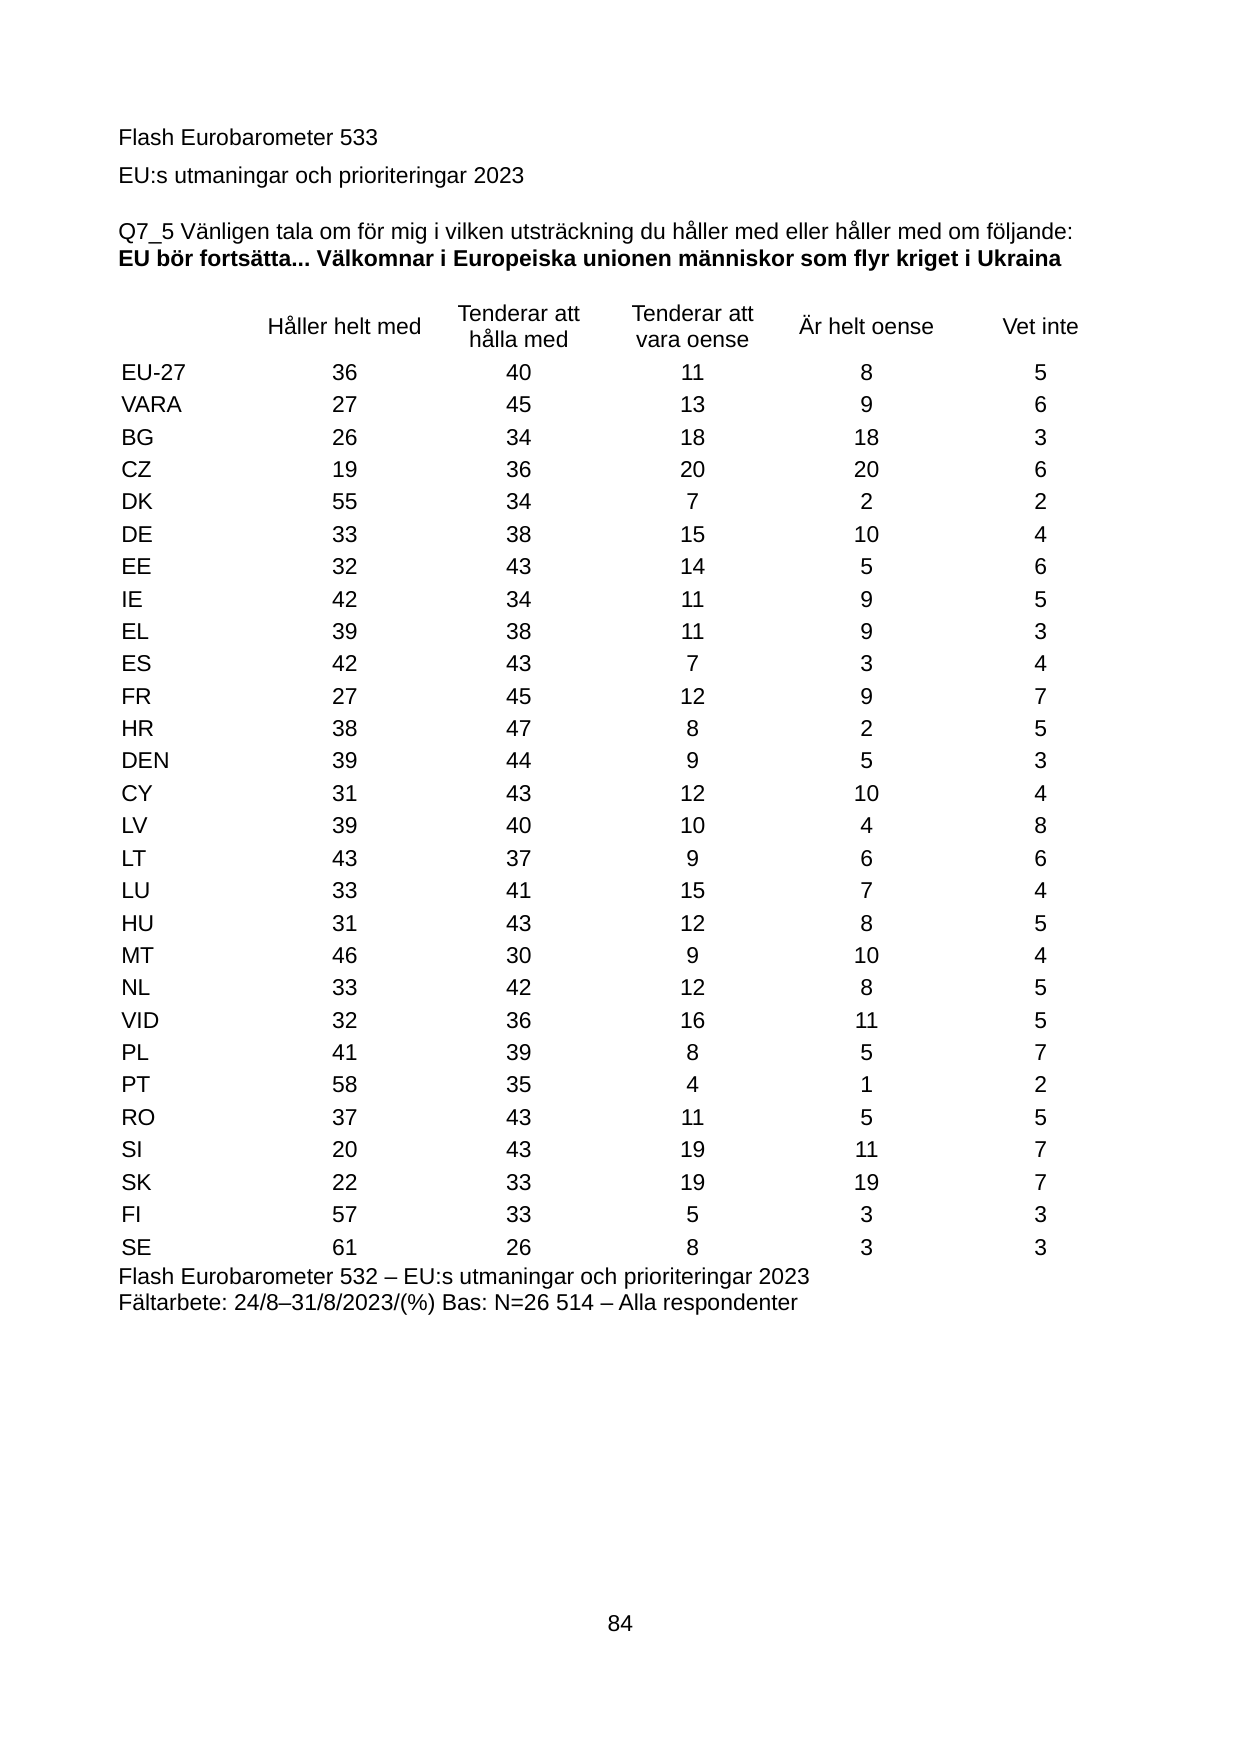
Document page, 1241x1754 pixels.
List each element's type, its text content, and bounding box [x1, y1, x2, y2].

table_header Tenderar att vara oense [606, 297, 779, 356]
table_cell 26 [432, 1230, 606, 1263]
table_cell 45 [432, 388, 606, 421]
table_cell 5 [954, 712, 1127, 744]
table_cell 3 [780, 1230, 953, 1263]
table_cell 19 [606, 1133, 779, 1166]
table_cell 38 [432, 615, 606, 647]
table_cell 22 [258, 1166, 432, 1198]
table_cell BG [118, 421, 258, 453]
table_cell VID [118, 1004, 258, 1036]
table_cell LV [118, 809, 258, 842]
table_cell 19 [258, 453, 432, 485]
table_cell 12 [606, 680, 779, 712]
table_cell 43 [432, 647, 606, 680]
table_cell 9 [780, 615, 953, 647]
table_cell 39 [258, 745, 432, 777]
table_cell 11 [606, 583, 779, 615]
table_cell 55 [258, 485, 432, 518]
table_cell FI [118, 1198, 258, 1230]
table_cell 26 [258, 421, 432, 453]
table_cell 7 [954, 1133, 1127, 1166]
table_cell CY [118, 777, 258, 809]
table_cell 38 [258, 712, 432, 744]
table_cell 34 [432, 421, 606, 453]
table_cell 9 [780, 388, 953, 421]
table_cell 12 [606, 971, 779, 1004]
table_cell 8 [780, 356, 953, 388]
table_cell 45 [432, 680, 606, 712]
table_cell 9 [606, 842, 779, 874]
table_header Håller helt med [258, 297, 432, 356]
table_cell 15 [606, 874, 779, 906]
table_cell HR [118, 712, 258, 744]
table_cell 33 [258, 971, 432, 1004]
table_cell 10 [780, 777, 953, 809]
table_cell 20 [606, 453, 779, 485]
table_cell RO [118, 1101, 258, 1133]
table_cell 3 [954, 1230, 1127, 1263]
table_cell 38 [432, 518, 606, 550]
table_cell 33 [258, 518, 432, 550]
table_cell 39 [258, 615, 432, 647]
table_cell 8 [606, 712, 779, 744]
table_cell 34 [432, 583, 606, 615]
table_cell CZ [118, 453, 258, 485]
table_cell 5 [780, 550, 953, 582]
table_cell 6 [954, 550, 1127, 582]
table_cell 7 [606, 485, 779, 518]
table_cell 5 [780, 1101, 953, 1133]
table_cell 7 [954, 1036, 1127, 1068]
table_cell 30 [432, 939, 606, 971]
table_cell 4 [954, 939, 1127, 971]
table_cell SI [118, 1133, 258, 1166]
table_cell 10 [606, 809, 779, 842]
table_cell 9 [606, 745, 779, 777]
table_cell 42 [258, 647, 432, 680]
table_cell 19 [780, 1166, 953, 1198]
table_cell 12 [606, 777, 779, 809]
table_cell 20 [258, 1133, 432, 1166]
table_cell 61 [258, 1230, 432, 1263]
table_cell 19 [606, 1166, 779, 1198]
table_cell DE [118, 518, 258, 550]
table_cell 11 [606, 356, 779, 388]
table_cell 34 [432, 485, 606, 518]
table_cell 39 [258, 809, 432, 842]
table_cell 5 [780, 745, 953, 777]
table_cell 5 [954, 971, 1127, 1004]
table_cell 9 [780, 680, 953, 712]
table_header [118, 297, 258, 356]
table_cell 4 [954, 518, 1127, 550]
table_cell 44 [432, 745, 606, 777]
table_cell 4 [954, 874, 1127, 906]
table_cell 3 [954, 1198, 1127, 1230]
table_cell 39 [432, 1036, 606, 1068]
table_cell 3 [780, 647, 953, 680]
table_cell 5 [954, 356, 1127, 388]
table_cell 11 [606, 615, 779, 647]
table_cell 3 [954, 745, 1127, 777]
table_cell 31 [258, 777, 432, 809]
table_cell EE [118, 550, 258, 582]
table_cell 7 [954, 680, 1127, 712]
table_cell 43 [432, 1101, 606, 1133]
table_cell 3 [954, 421, 1127, 453]
table_cell 33 [432, 1166, 606, 1198]
table_cell 9 [606, 939, 779, 971]
table_cell 4 [606, 1069, 779, 1101]
table_cell LT [118, 842, 258, 874]
table_cell 43 [258, 842, 432, 874]
table_cell 31 [258, 906, 432, 939]
table_cell 40 [432, 809, 606, 842]
table_cell 47 [432, 712, 606, 744]
table_cell 18 [606, 421, 779, 453]
table_cell DK [118, 485, 258, 518]
table_cell 10 [780, 518, 953, 550]
text Q7_5 Vänligen tala om för mig i vilken utsträckning du håller med eller håller med om följande: [118, 218, 1122, 244]
table_cell 20 [780, 453, 953, 485]
table_cell 37 [258, 1101, 432, 1133]
table_cell 57 [258, 1198, 432, 1230]
table_cell 58 [258, 1069, 432, 1101]
table_cell NL [118, 971, 258, 1004]
table_cell 2 [780, 485, 953, 518]
table_cell 5 [954, 583, 1127, 615]
table_cell 5 [954, 906, 1127, 939]
table_cell 5 [780, 1036, 953, 1068]
table_cell 3 [954, 615, 1127, 647]
table_cell 27 [258, 388, 432, 421]
table_cell 11 [606, 1101, 779, 1133]
table_cell 36 [258, 356, 432, 388]
table_cell 4 [780, 809, 953, 842]
table_cell 2 [954, 1069, 1127, 1101]
table_cell 2 [780, 712, 953, 744]
table_cell 5 [954, 1004, 1127, 1036]
table_cell 46 [258, 939, 432, 971]
text Flash Eurobarometer 532 – EU:s utmaningar och prioriteringar 2023 [118, 1263, 1122, 1289]
table_cell 36 [432, 453, 606, 485]
table_cell 12 [606, 906, 779, 939]
table_cell 14 [606, 550, 779, 582]
table_cell 3 [780, 1198, 953, 1230]
table_cell 11 [780, 1133, 953, 1166]
table_cell LU [118, 874, 258, 906]
table_cell 42 [432, 971, 606, 1004]
text Fältarbete: 24/8–31/8/2023/(%) Bas: N=26 514 – Alla respondenter [118, 1289, 1122, 1316]
table_cell 33 [258, 874, 432, 906]
table_cell 13 [606, 388, 779, 421]
table_cell 33 [432, 1198, 606, 1230]
table_cell 9 [780, 583, 953, 615]
table_cell 32 [258, 1004, 432, 1036]
table_cell 16 [606, 1004, 779, 1036]
table_cell 41 [258, 1036, 432, 1068]
table_cell 7 [954, 1166, 1127, 1198]
table_cell HU [118, 906, 258, 939]
table_cell 41 [432, 874, 606, 906]
table_header Tenderar att hålla med [432, 297, 606, 356]
table_cell 43 [432, 1133, 606, 1166]
table_cell 43 [432, 550, 606, 582]
table_cell 11 [780, 1004, 953, 1036]
table_cell 37 [432, 842, 606, 874]
table_cell 6 [954, 453, 1127, 485]
table_cell 27 [258, 680, 432, 712]
table_cell 7 [606, 647, 779, 680]
table_cell SK [118, 1166, 258, 1198]
table_cell 43 [432, 777, 606, 809]
table_cell ES [118, 647, 258, 680]
text EU bör fortsätta... Välkomnar i Europeiska unionen människor som flyr kriget i Ukraina [118, 244, 1122, 271]
table_cell PL [118, 1036, 258, 1068]
table_cell 35 [432, 1069, 606, 1101]
table_header Är helt oense [780, 297, 953, 356]
table_cell SE [118, 1230, 258, 1263]
table_cell PT [118, 1069, 258, 1101]
table_cell 36 [432, 1004, 606, 1036]
table_cell 5 [954, 1101, 1127, 1133]
table_cell EU-27 [118, 356, 258, 388]
table_cell 5 [606, 1198, 779, 1230]
table_cell DEN [118, 745, 258, 777]
table_cell 4 [954, 777, 1127, 809]
table_header Vet inte [954, 297, 1127, 356]
table_cell 8 [780, 971, 953, 1004]
table_cell 8 [954, 809, 1127, 842]
table_cell 8 [780, 906, 953, 939]
table_cell 6 [780, 842, 953, 874]
table_cell 2 [954, 485, 1127, 518]
table_cell VARA [118, 388, 258, 421]
table_cell FR [118, 680, 258, 712]
table_cell MT [118, 939, 258, 971]
table_cell 32 [258, 550, 432, 582]
table_cell 10 [780, 939, 953, 971]
table_cell IE [118, 583, 258, 615]
table_cell 40 [432, 356, 606, 388]
table_cell 4 [954, 647, 1127, 680]
table_cell 1 [780, 1069, 953, 1101]
table_cell 8 [606, 1230, 779, 1263]
table_cell 6 [954, 388, 1127, 421]
table_cell 7 [780, 874, 953, 906]
table_cell EL [118, 615, 258, 647]
table_cell 18 [780, 421, 953, 453]
table_cell 42 [258, 583, 432, 615]
table_cell 15 [606, 518, 779, 550]
table_cell 8 [606, 1036, 779, 1068]
table_cell 43 [432, 906, 606, 939]
table_cell 6 [954, 842, 1127, 874]
